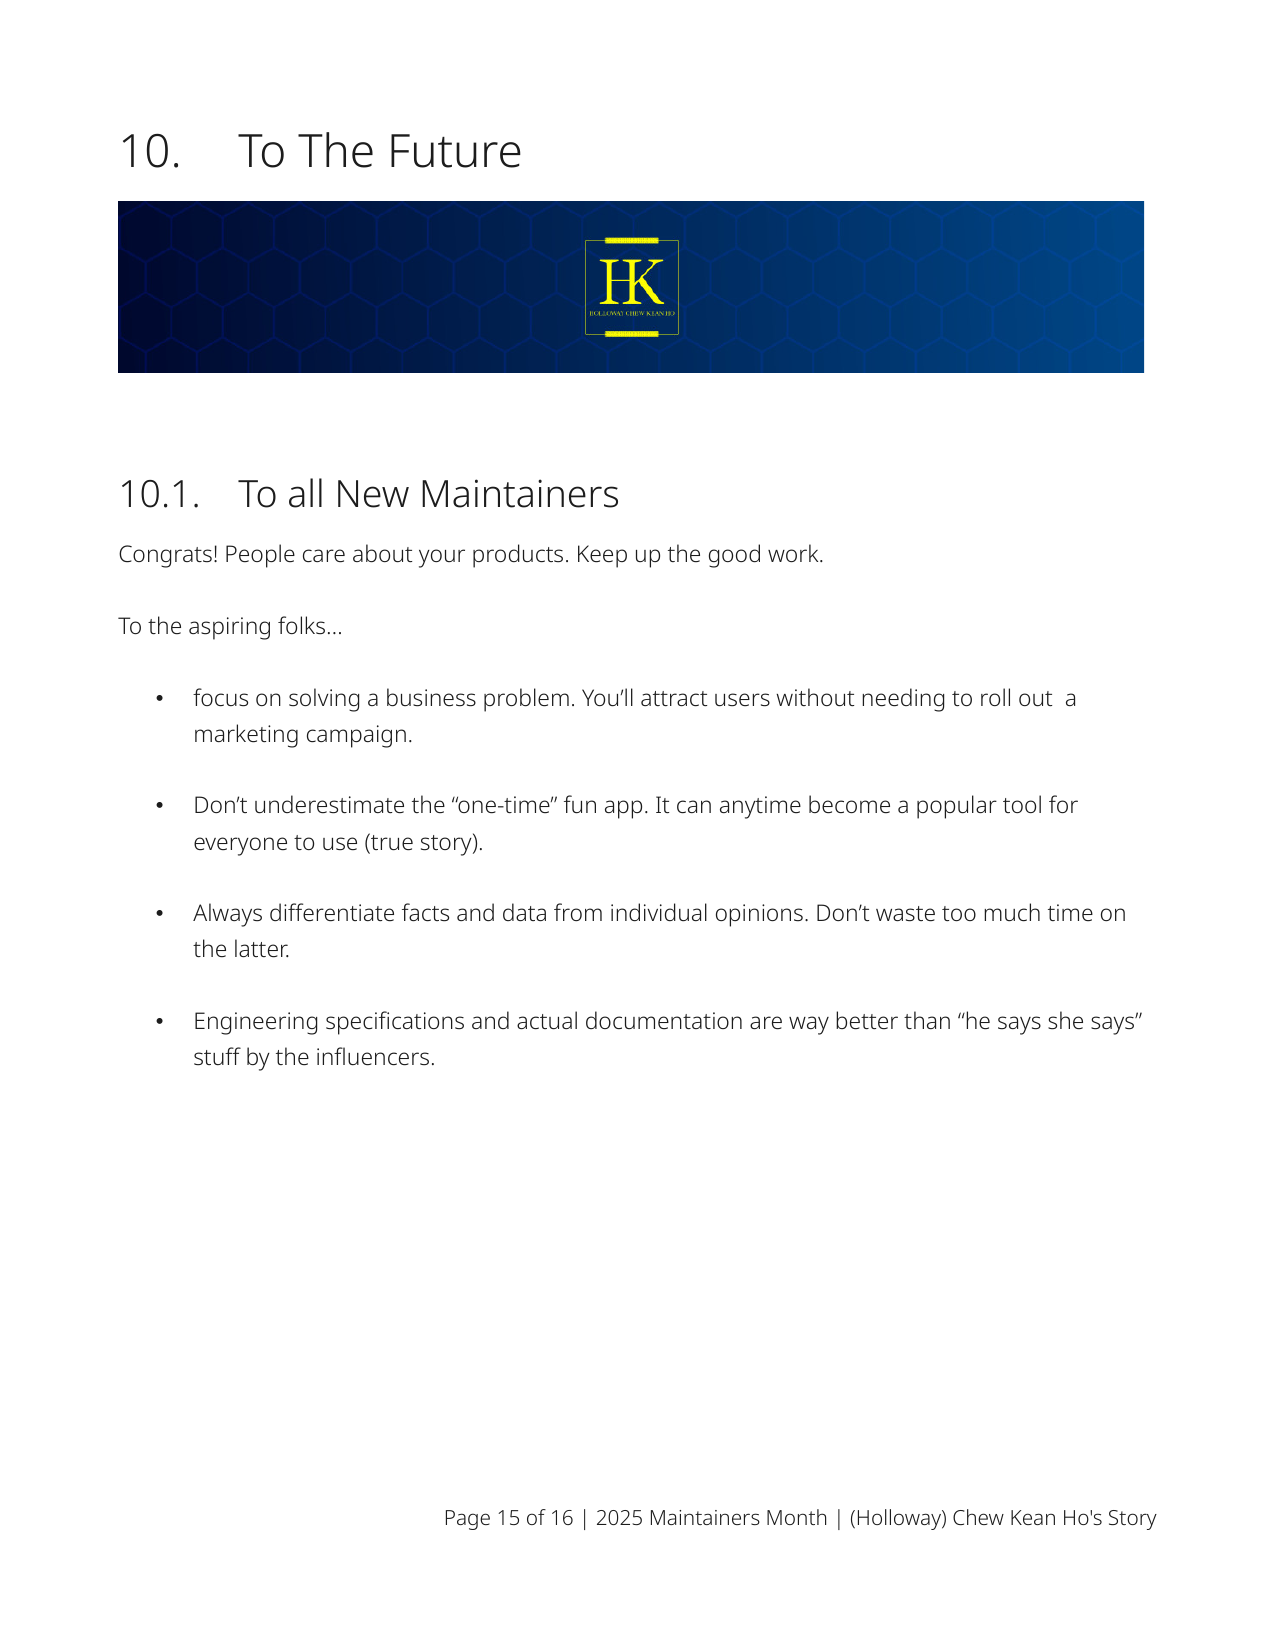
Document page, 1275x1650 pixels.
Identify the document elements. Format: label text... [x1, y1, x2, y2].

list Don’t underestimate the “one-time” fun app. It can anytime become a popular tool for everyone to use (true story). [156, 789, 1157, 857]
list Always differentiate facts and data from individual opinions. Don’t waste too much time on the latter. [156, 897, 1157, 964]
list focus on solving a business problem. You’ll attract users without needing to roll out a marketing campaign. [156, 682, 1157, 749]
text Congrats! People care about your products. Keep up the good work. [118, 538, 1157, 569]
text To the aspiring folks… [118, 610, 1157, 641]
subtitle To all New Maintainers [118, 467, 1157, 518]
subtitle To The Future [118, 118, 1157, 181]
picture [118, 201, 1145, 373]
list Engineering specifications and actual documentation are way better than “he says she says” stuff by the influencers. [156, 1005, 1157, 1072]
